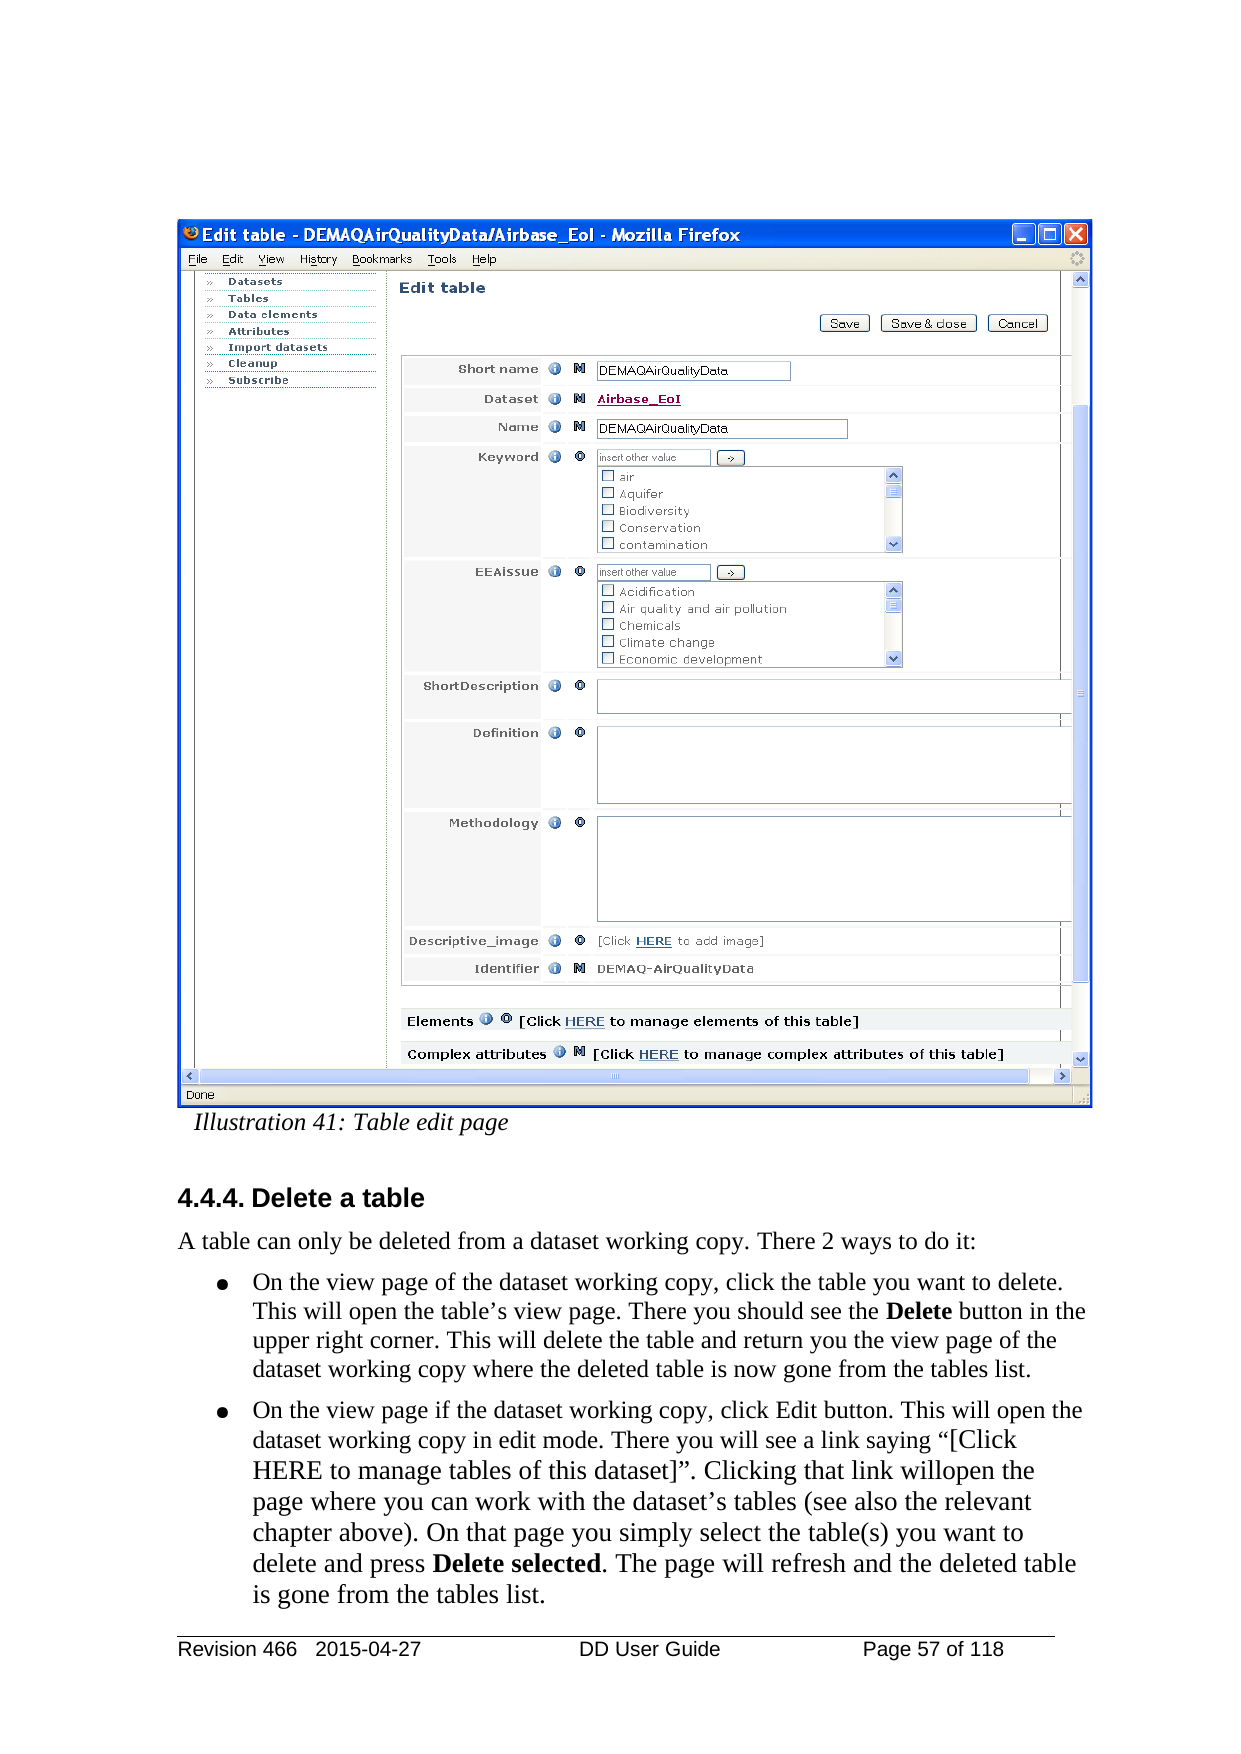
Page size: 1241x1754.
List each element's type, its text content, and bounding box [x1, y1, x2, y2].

list On the view page of the dataset working copy, click the table you want to delete. This will open the table’s view page. There you should see the Delete button in the upper right corner. This will delete the table and return you the view page of the dataset working copy where the deleted table is now gone from the tables list. [215, 1266, 1092, 1383]
text Illustration 41: Table edit page [194, 1108, 1076, 1136]
subtitle Delete a table [177, 1182, 1092, 1213]
text A table can only be deleted from a dataset working copy. There 2 ways to do it: [177, 1226, 1092, 1255]
picture [177, 219, 1093, 1108]
list On the view page if the dataset working copy, click Edit button. This will open the dataset working copy in edit mode. There you will see a link saying “[Click HERE to manage tables of this dataset]”. Clicking that link willopen the page where you can work with the dataset’s tables (see also the relevant chapter above). On that page you simply select the table(s) you want to delete and press Delete selected. The page will refresh and the deleted table is gone from the tables list. [215, 1394, 1092, 1610]
